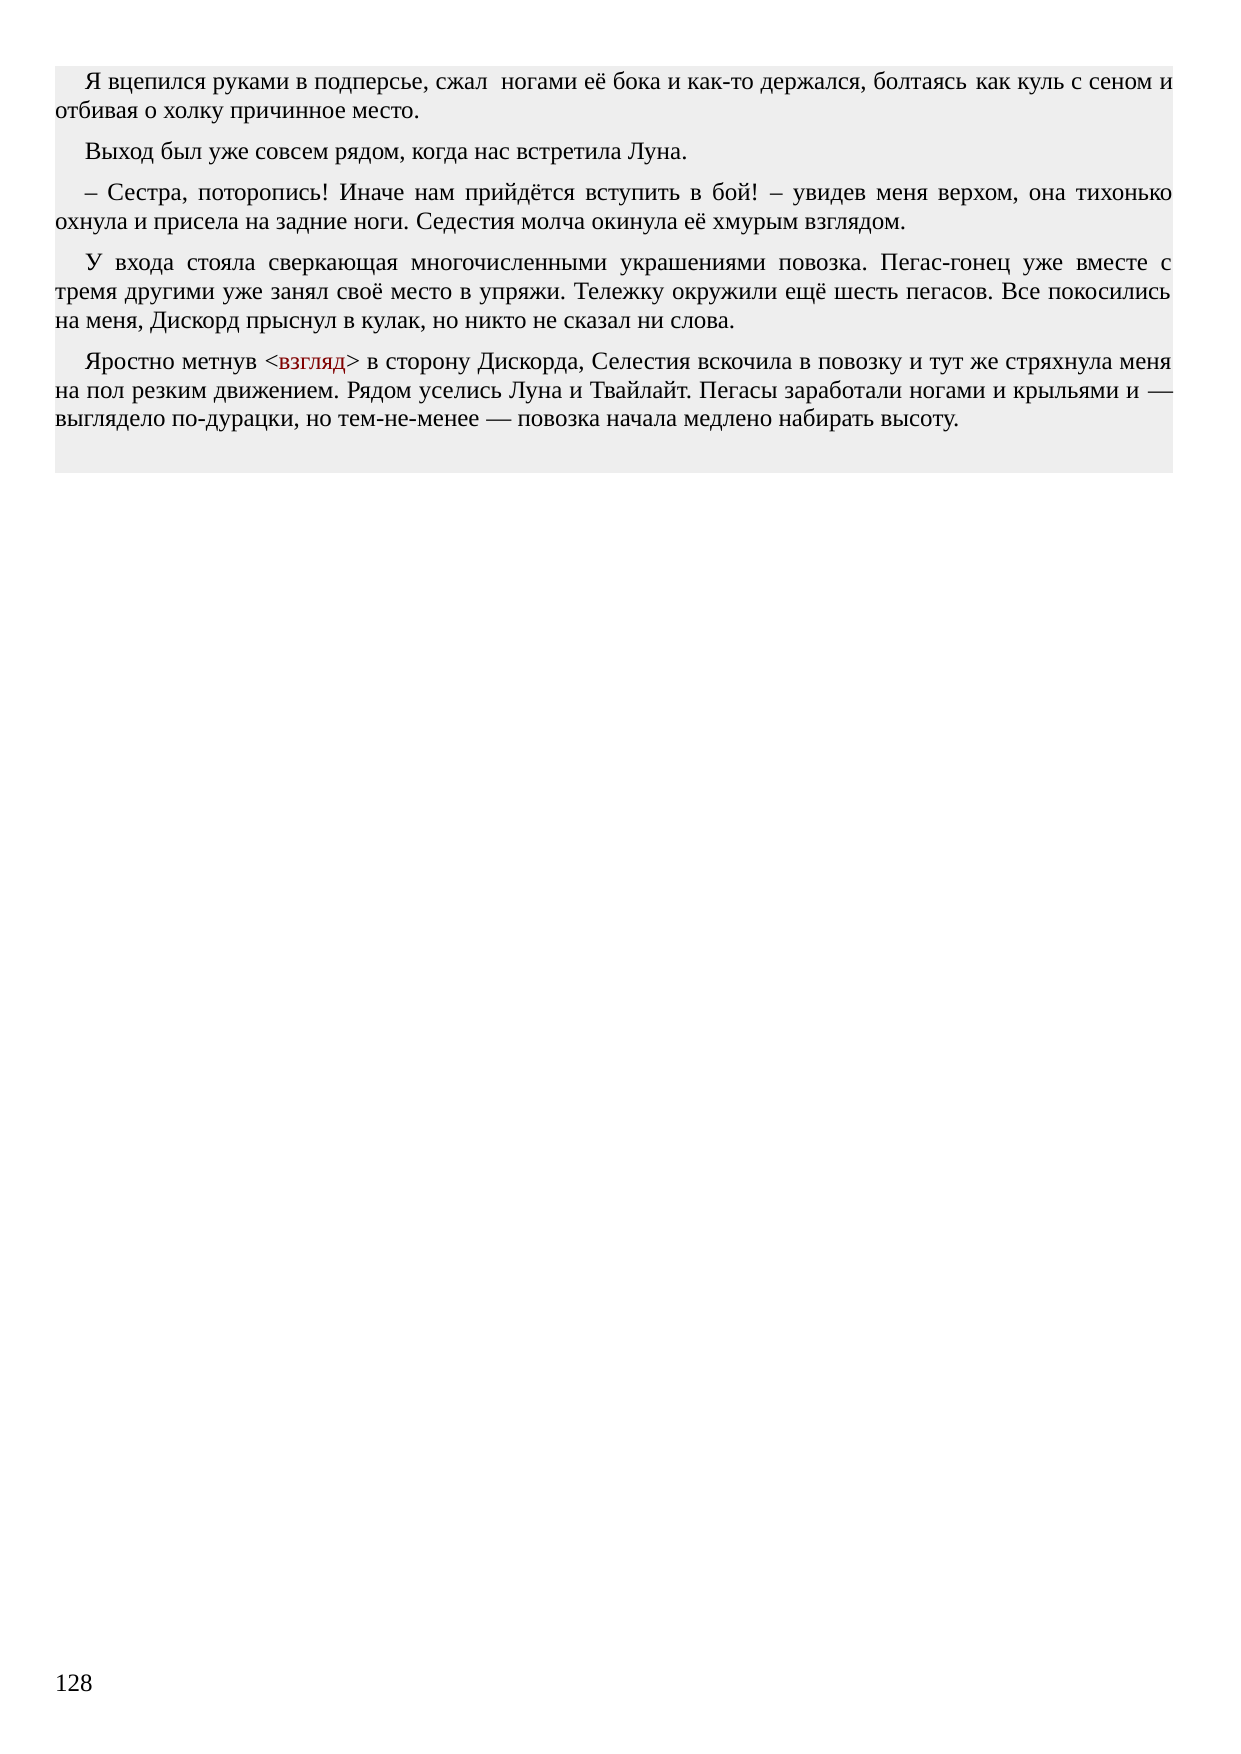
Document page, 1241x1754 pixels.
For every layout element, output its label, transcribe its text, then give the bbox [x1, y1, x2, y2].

text Яростно метнув <взгляд> в сторону Дискорда, Селестия вскочила в повозку и тут же стряхнула меня на пол резким движением. Рядом уселись Луна и Твайлайт. Пегасы заработали ногами и крыльями и — выглядело по-дурацки, но тем-не-менее — повозка начала медлено набирать высоту. [55, 346, 1173, 432]
text Я вцепился руками в подперсье, сжал ногами её бока и как-то держался, болтаясь как куль с сеном и отбивая о холку причинное место. [55, 66, 1173, 123]
text – Сестра, поторопись! Иначе нам прийдётся вступить в бой! – увидев меня верхом, она тихонько охнула и присела на задние ноги. Седестия молча окинула её хмурым взглядом. [55, 177, 1173, 235]
text Выход был уже совсем рядом, когда нас встретила Луна. [55, 136, 1173, 165]
text У входа стояла сверкающая многочисленными украшениями повозка. Пегас-гонец уже вместе с тремя другими уже занял своё место в упряжи. Тележку окружили ещё шесть пегасов. Все покосились на меня, Дискорд прыснул в кулак, но никто не сказал ни слова. [55, 247, 1173, 333]
